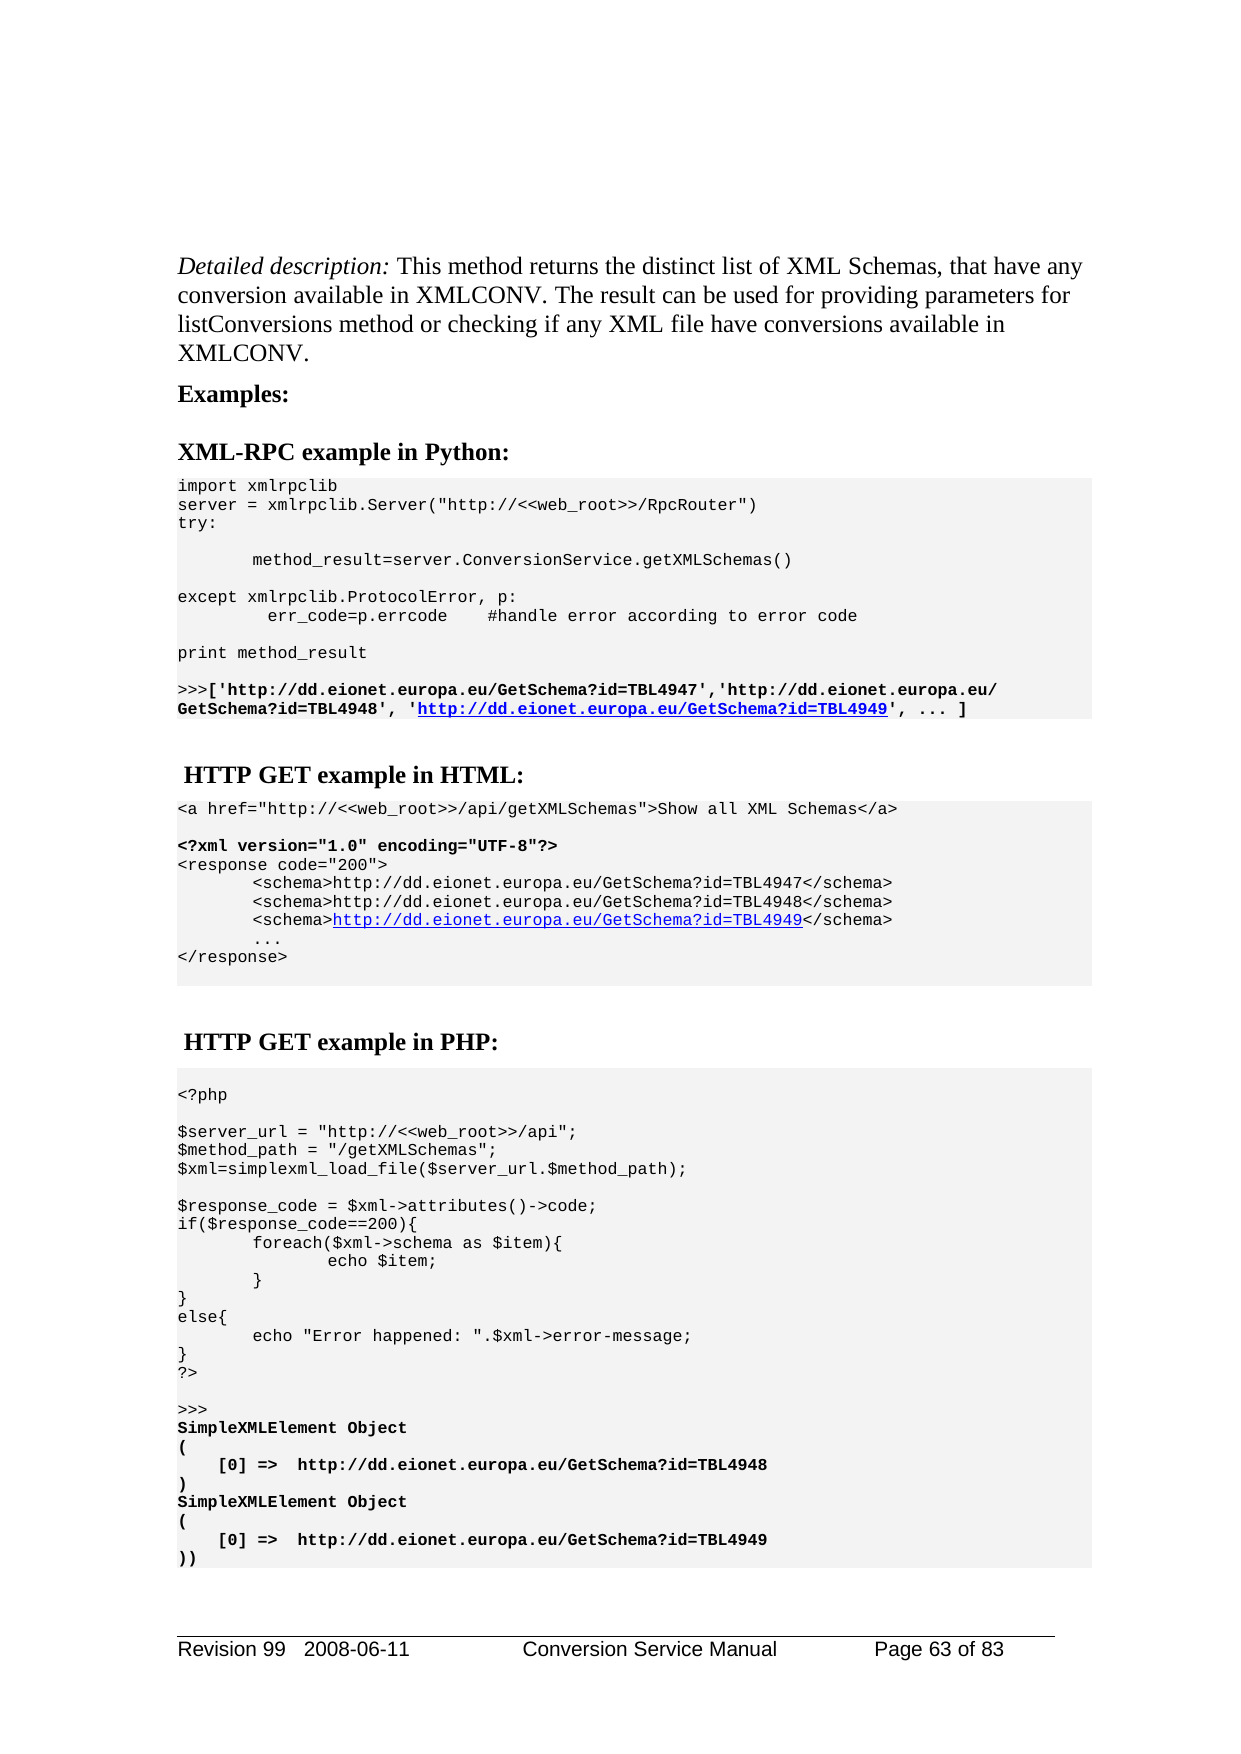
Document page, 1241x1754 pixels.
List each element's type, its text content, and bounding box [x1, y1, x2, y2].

list SimpleXMLElement Object [177, 1420, 1092, 1439]
list [0] => http://dd.eionet.europa.eu/GetSchema?id=TBL4948 [177, 1457, 1092, 1476]
list ) [177, 1476, 1092, 1494]
list print method_result [177, 645, 1092, 663]
text Examples: [177, 379, 1092, 408]
text $method_path = "/getXMLSchemas"; [177, 1142, 1092, 1161]
text if($response_code==200){ [177, 1216, 1092, 1235]
text } [177, 1272, 1092, 1290]
list except xmlrpclib.ProtocolError, p: [177, 589, 1092, 608]
list ( [177, 1439, 1092, 1457]
list </response> [177, 949, 1092, 968]
text echo "Error happened: ".$xml->error-message; [177, 1327, 1092, 1346]
list <a href="http://<<web_root>>/api/getXMLSchemas">Show all XML Schemas</a> [177, 801, 1092, 819]
list )) [177, 1550, 1092, 1568]
list method_result=server.ConversionService.getXMLSchemas() [177, 552, 1092, 571]
list server = xmlrpclib.Server("http://<<web_root>>/RpcRouter") [177, 497, 1092, 515]
text Detailed description: This method returns the distinct list of XML Schemas, that have any conversion available in XMLCONV. The result can be used for providing parameters for listConversions method or checking if any XML file have conversions available in XMLCONV. [177, 251, 1092, 367]
list >>>['http://dd.eionet.europa.eu/GetSchema?id=TBL4947','http://dd.eionet.europa.eu/GetSchema?id=TBL4948', 'http://dd.eionet.europa.eu/GetSchema?id=TBL4949', ... ] [177, 682, 1092, 719]
list [0] => http://dd.eionet.europa.eu/GetSchema?id=TBL4949 [177, 1531, 1092, 1550]
list >>> [177, 1402, 1092, 1420]
list <response code="200"> [177, 856, 1092, 875]
list <schema>http://dd.eionet.europa.eu/GetSchema?id=TBL4949</schema> [177, 912, 1092, 931]
text XML-RPC example in Python: [177, 437, 1092, 466]
text HTTP GET example in HTML: [177, 760, 1092, 789]
list ( [177, 1513, 1092, 1531]
text $server_url = "http://<<web_root>>/api"; [177, 1123, 1092, 1142]
list <schema>http://dd.eionet.europa.eu/GetSchema?id=TBL4948</schema> [177, 893, 1092, 912]
text } [177, 1290, 1092, 1309]
text } [177, 1346, 1092, 1364]
list import xmlrpclib [177, 478, 1092, 497]
text ?> [177, 1364, 1092, 1383]
list err_code=p.errcode #handle error according to error code [177, 608, 1092, 626]
list try: [177, 515, 1092, 534]
list ... [177, 931, 1092, 949]
text else{ [177, 1309, 1092, 1327]
text $xml=simplexml_load_file($server_url.$method_path); [177, 1161, 1092, 1179]
text <?xml version="1.0" encoding="UTF-8"?> [177, 838, 1092, 856]
text foreach($xml->schema as $item){ [177, 1235, 1092, 1253]
text HTTP GET example in PHP: [177, 1027, 1092, 1056]
list <?php [177, 1086, 1092, 1105]
text echo $item; [177, 1253, 1092, 1272]
list <schema>http://dd.eionet.europa.eu/GetSchema?id=TBL4947</schema> [177, 875, 1092, 893]
text $response_code = $xml->attributes()->code; [177, 1198, 1092, 1216]
list SimpleXMLElement Object [177, 1494, 1092, 1513]
